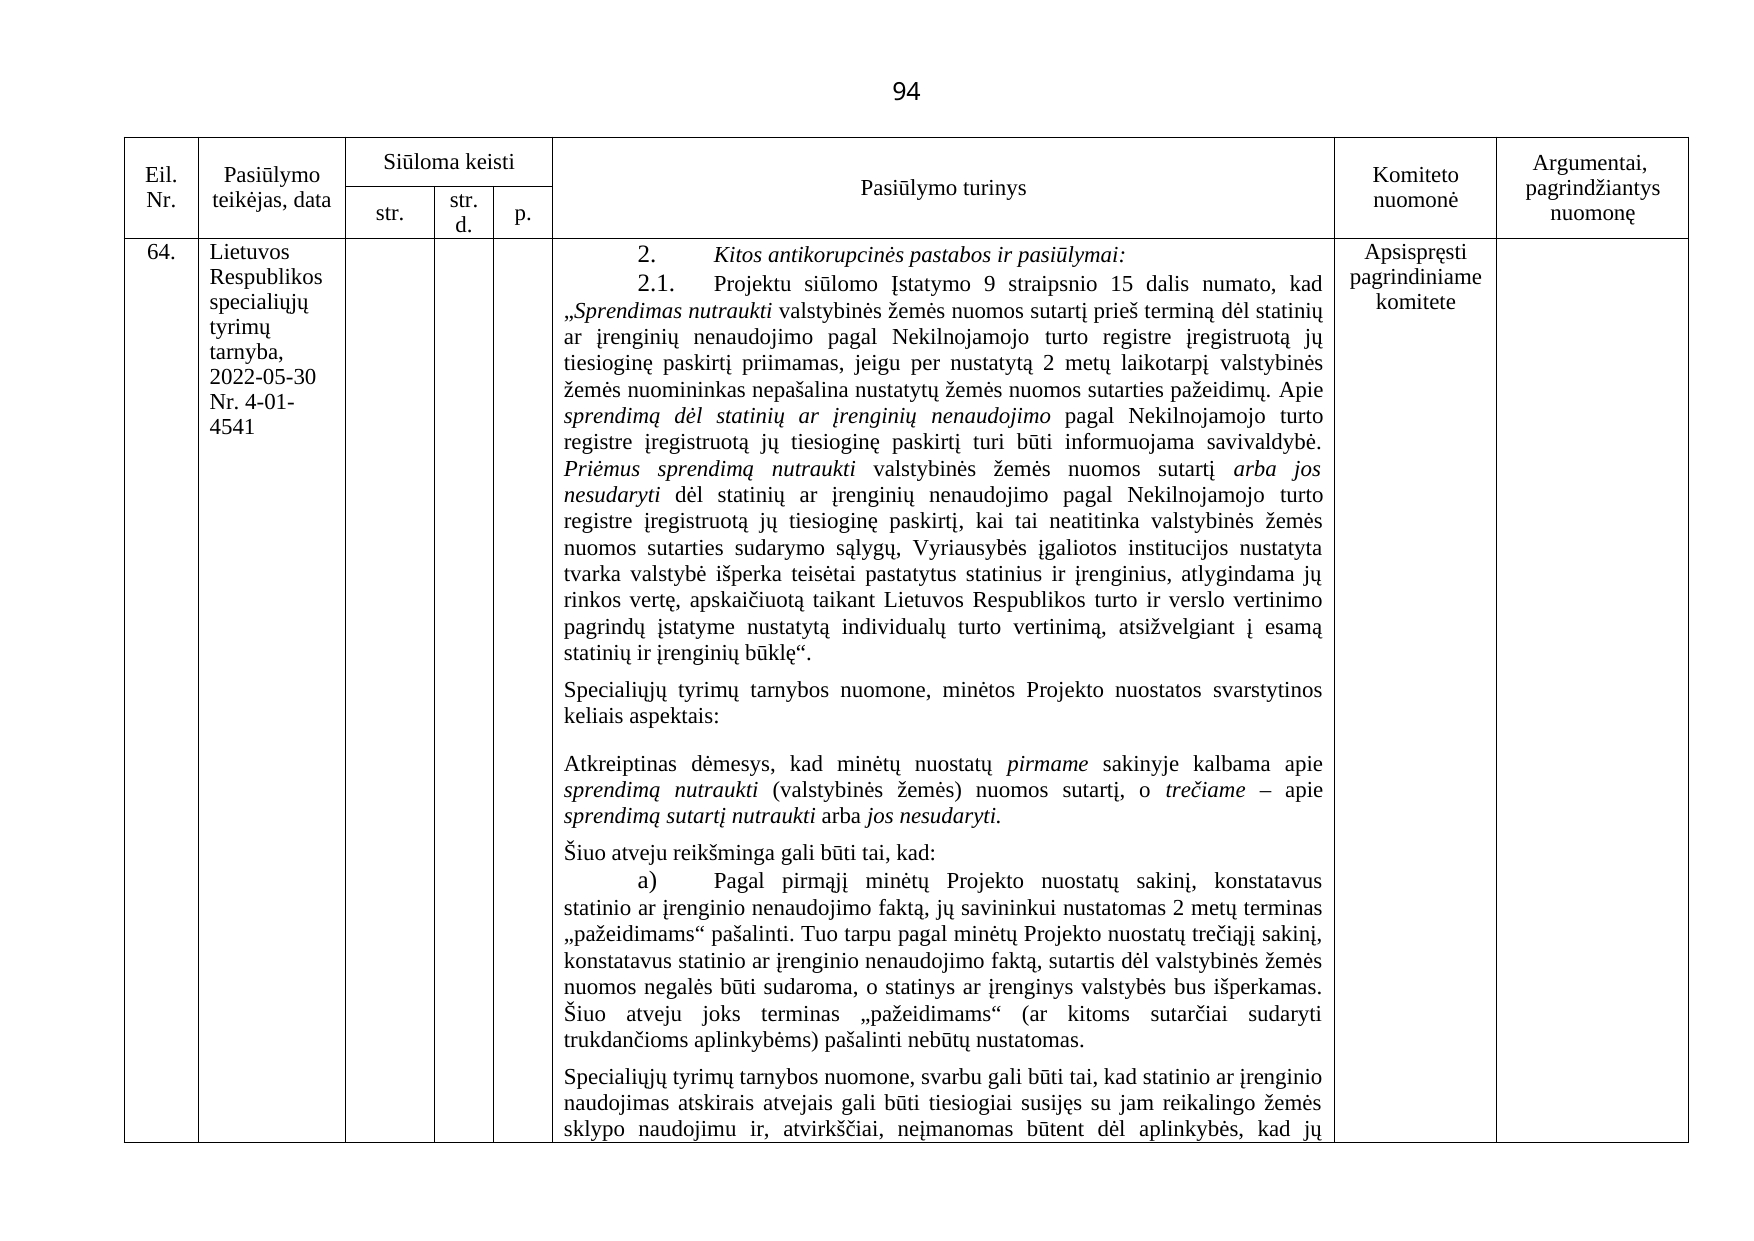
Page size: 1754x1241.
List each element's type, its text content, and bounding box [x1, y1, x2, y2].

table_cell p. [494, 187, 552, 238]
table_cell 64. [125, 239, 198, 1142]
table_header Pasiūlymo teikėjas, data [199, 138, 345, 238]
table_header Pasiūlymo turinys [553, 138, 1334, 238]
table_header Eil. Nr. [125, 138, 198, 238]
table_cell [1497, 239, 1688, 1142]
table_cell str. d. [435, 187, 493, 238]
table_cell str. [346, 187, 434, 238]
table_header Komiteto nuomonė [1335, 138, 1496, 238]
table_cell [435, 239, 493, 1142]
table_cell Kitos antikorupcinės pastabos ir pasiūlymai: Projektu siūlomo Įstatymo 9 straipsnio 15 dalis numato, kad „Sprendimas nutraukti valstybinės žemės nuomos sutartį prieš terminą dėl statinių ar įrenginių nenaudojimo pagal Nekilnojamojo turto registre įregistruotą jų tiesioginę paskirtį priimamas, jeigu per nustatytą 2 metų laikotarpį valstybinės žemės nuomininkas nepašalina nustatytų žemės nuomos sutarties pažeidimų. Apie sprendimą dėl statinių ar įrenginių nenaudojimo pagal Nekilnojamojo turto registre įregistruotą jų tiesioginę paskirtį turi būti informuojama savivaldybė. Priėmus sprendimą nutraukti valstybinės žemės nuomos sutartį arba jos nesudaryti dėl statinių ar įrenginių nenaudojimo pagal Nekilnojamojo turto registre įregistruotą jų tiesioginę paskirtį, kai tai neatitinka valstybinės žemės nuomos sutarties sudarymo sąlygų, Vyriausybės įgaliotos institucijos nustatyta tvarka valstybė išperka teisėtai pastatytus statinius ir įrenginius, atlygindama jų rinkos vertę, apskaičiuotą taikant Lietuvos Respublikos turto ir verslo vertinimo pagrindų įstatyme nustatytą individualų turto vertinimą, atsižvelgiant į esamą statinių ir įrenginių būklę“. Specialiųjų tyrimų tarnybos nuomone, minėtos Projekto nuostatos svarstytinos keliais aspektais: Atkreiptinas dėmesys, kad minėtų nuostatų pirmame sakinyje kalbama apie sprendimą nutraukti (valstybinės žemės) nuomos sutartį, o trečiame – apie sprendimą sutartį nutraukti arba jos nesudaryti. Šiuo atveju reikšminga gali būti tai, kad: Pagal pirmąjį minėtų Projekto nuostatų sakinį, konstatavus statinio ar įrenginio nenaudojimo faktą, jų savininkui nustatomas 2 metų terminas „pažeidimams“ pašalinti. Tuo tarpu pagal minėtų Projekto nuostatų trečiąjį sakinį, konstatavus statinio ar įrenginio nenaudojimo faktą, sutartis dėl valstybinės žemės nuomos negalės būti sudaroma, o statinys ar įrenginys valstybės bus išperkamas. Šiuo atveju joks terminas „pažeidimams“ (ar kitoms sutarčiai sudaryti trukdančioms aplinkybėms) pašalinti nebūtų nustatomas. Specialiųjų tyrimų tarnybos nuomone, svarbu gali būti tai, kad statinio ar įrenginio naudojimas atskirais atvejais gali būti tiesiogiai susijęs su jam reikalingo žemės sklypo naudojimu ir, atvirkščiai, neįmanomas būtent dėl aplinkybės, kad jų [553, 239, 1334, 1142]
table_cell [494, 239, 552, 1142]
table_header Siūloma keisti [346, 138, 552, 186]
table_cell [346, 239, 434, 1142]
table_cell Apsispręsti pagrindiniame komitete [1335, 239, 1496, 1142]
table_cell Lietuvos Respublikos specialiųjų tyrimų tarnyba, 2022-05-30 Nr. 4-01-4541 [199, 239, 345, 1142]
table_header Argumentai, pagrindžiantys nuomonę [1497, 138, 1688, 238]
